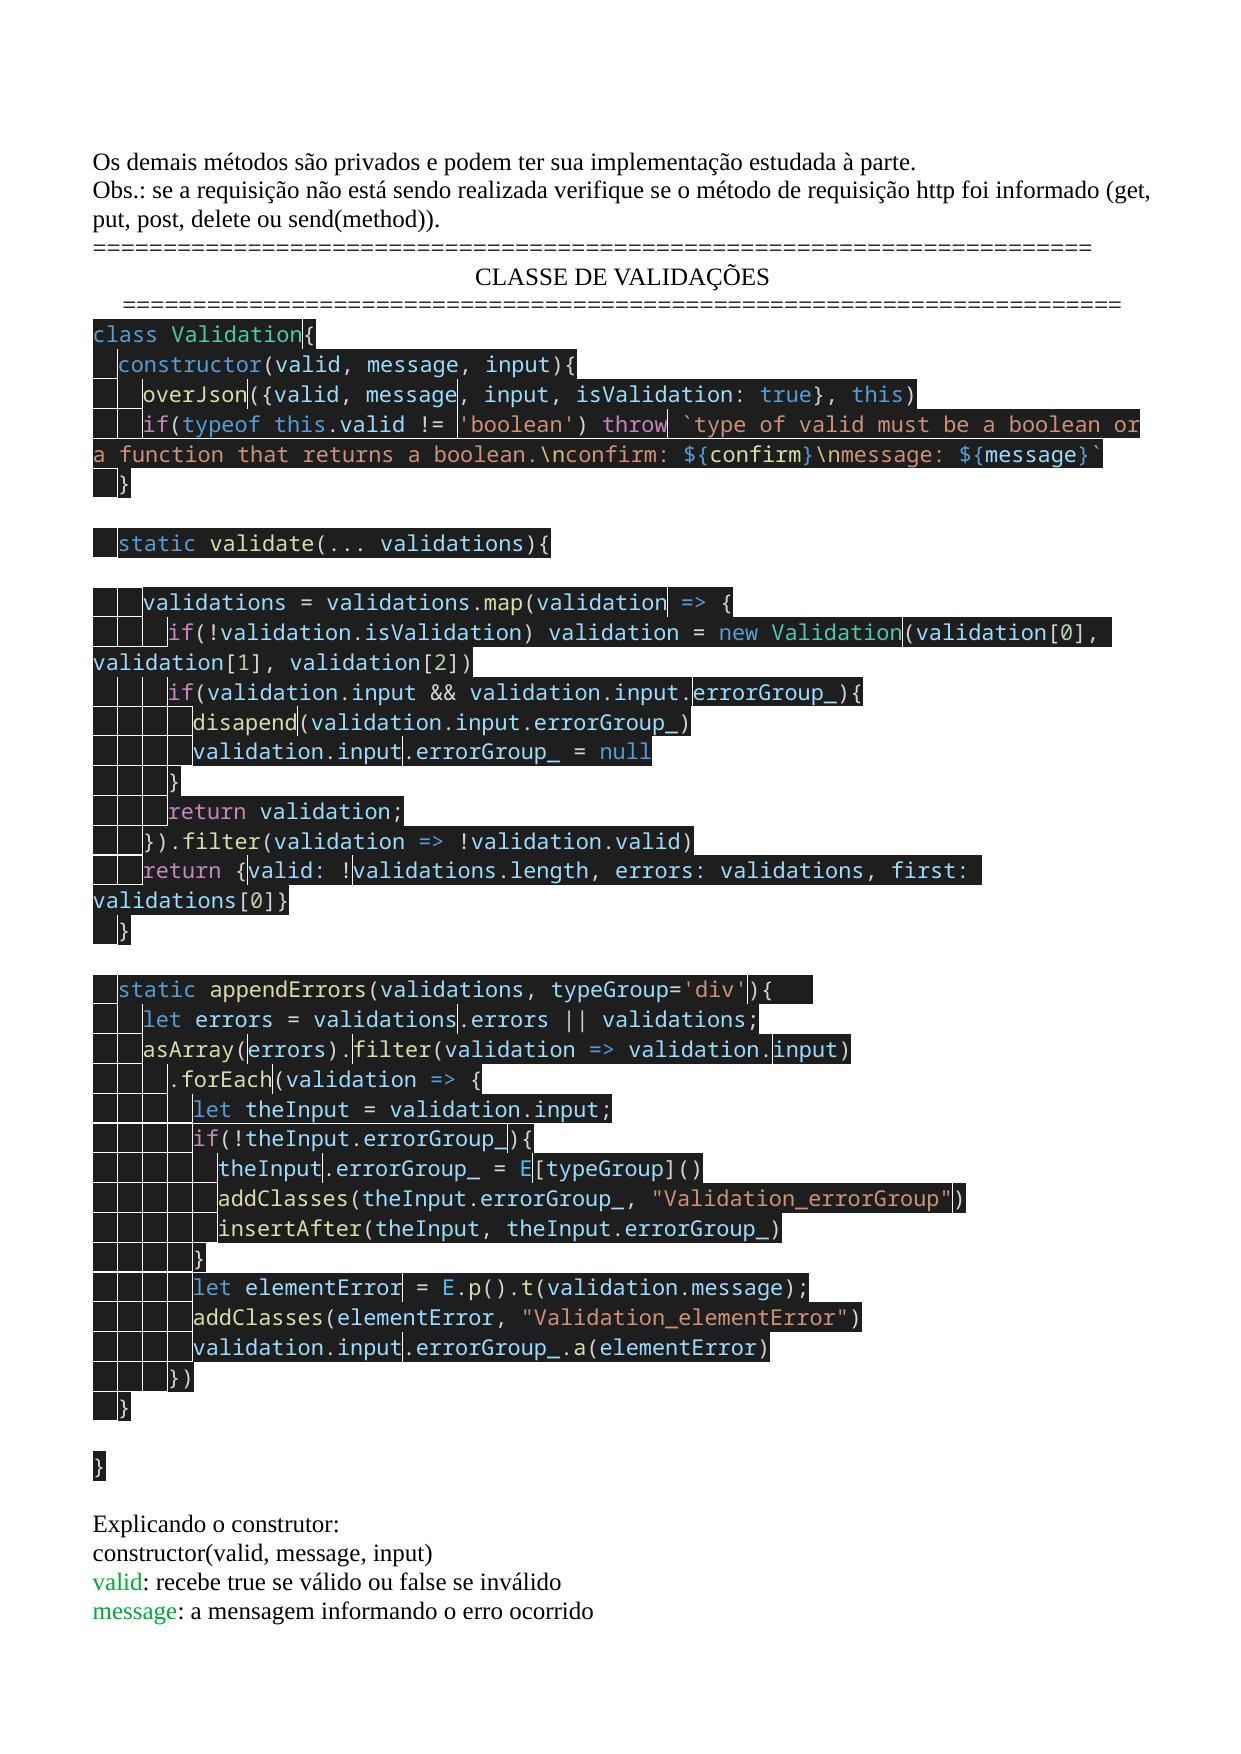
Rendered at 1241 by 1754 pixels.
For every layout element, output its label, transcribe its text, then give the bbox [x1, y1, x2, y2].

text static appendErrors(validations, typeGroup='div'){ [92, 974, 1152, 1004]
text return validation; [92, 796, 1152, 826]
text return {valid: !validations.length, errors: validations, first: validations[0]} [92, 855, 1152, 915]
text constructor(valid, message, input) [92, 1538, 1152, 1567]
text Explicando o construtor: [92, 1509, 1152, 1538]
text addClasses(theInput.errorGroup_, "Validation_errorGroup") [92, 1183, 1152, 1213]
text ======================================================================= [92, 291, 1152, 319]
text } [92, 766, 1152, 796]
text asArray(errors).filter(validation => validation.input) [92, 1034, 1152, 1064]
text Os demais métodos são privados e podem ter sua implementação estudada à parte. [92, 147, 1152, 176]
text validations = validations.map(validation => { [92, 587, 1152, 617]
text .forEach(validation => { [92, 1064, 1152, 1094]
text let elementError = E.p().t(validation.message); [92, 1272, 1152, 1302]
text } [92, 1392, 1152, 1421]
text }).filter(validation => !validation.valid) [92, 826, 1152, 855]
text let errors = validations.errors || validations; [92, 1004, 1152, 1034]
text } [92, 915, 1152, 945]
text } [92, 1451, 1152, 1481]
text constructor(valid, message, input){ [92, 349, 1152, 379]
text theInput.errorGroup_ = E[typeGroup]() [92, 1153, 1152, 1183]
text disapend(validation.input.errorGroup_) [92, 706, 1152, 736]
text ======================================================================= [92, 233, 1152, 262]
text message: a mensagem informando o erro ocorrido [92, 1596, 1152, 1624]
text static validate(... validations){ [92, 528, 1152, 558]
text if(typeof this.valid != 'boolean') throw `type of valid must be a boolean or a function that returns a boolean.\nconfirm: ${confirm}\nmessage: ${message}` [92, 409, 1152, 468]
text if(validation.input && validation.input.errorGroup_){ [92, 677, 1152, 706]
text let theInput = validation.input; [92, 1094, 1152, 1123]
text validation.input.errorGroup_ = null [92, 736, 1152, 766]
text addClasses(elementError, "Validation_elementError") [92, 1302, 1152, 1332]
text class Validation{ [92, 319, 1152, 349]
text }) [92, 1362, 1152, 1392]
text Obs.: se a requisição não está sendo realizada verifique se o método de requisição http foi informado (get, put, post, delete ou send(method)). [92, 176, 1152, 233]
text insertAfter(theInput, theInput.errorGroup_) [92, 1213, 1152, 1243]
text CLASSE DE VALIDAÇÕES [92, 262, 1152, 291]
text if(!validation.isValidation) validation = new Validation(validation[0], validation[1], validation[2]) [92, 617, 1152, 677]
text } [92, 468, 1152, 498]
text validation.input.errorGroup_.a(elementError) [92, 1332, 1152, 1362]
text if(!theInput.errorGroup_){ [92, 1123, 1152, 1153]
text overJson({valid, message, input, isValidation: true}, this) [92, 379, 1152, 409]
text } [92, 1243, 1152, 1272]
text valid: recebe true se válido ou false se inválido [92, 1567, 1152, 1596]
